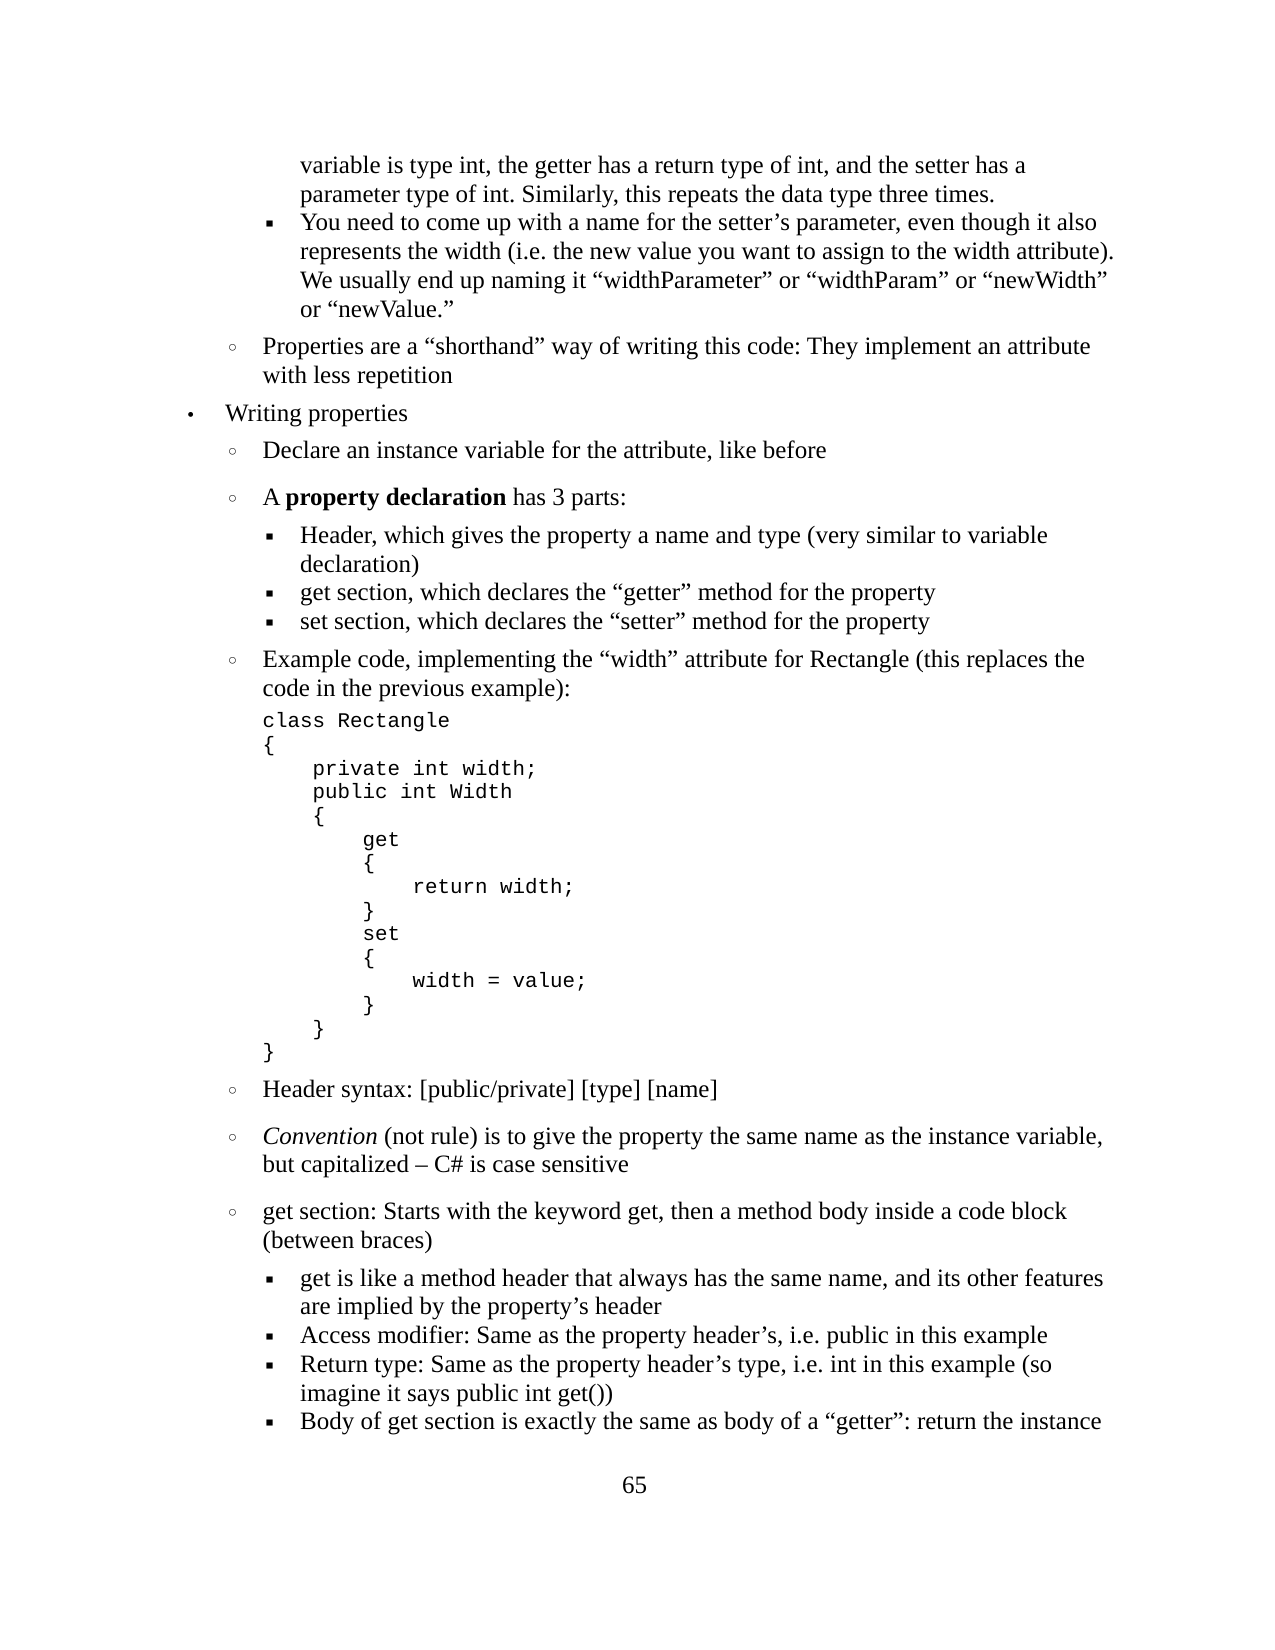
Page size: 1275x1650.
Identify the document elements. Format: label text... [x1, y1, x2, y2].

list Header, which gives the property a name and type (very similar to variable declaration) [262, 520, 1125, 577]
list width = value; [225, 971, 1125, 994]
list Body of get section is exactly the same as body of a “getter”: return the instance [262, 1406, 1125, 1435]
list get section, which declares the “getter” method for the property [262, 577, 1125, 606]
list get section: Starts with the keyword get, then a method body inside a code block (between braces) [225, 1196, 1125, 1254]
list private int width; [225, 758, 1125, 781]
list class Rectangle [225, 710, 1125, 734]
list { [225, 852, 1125, 876]
list variable is type int, the getter has a return type of int, and the setter has a parameter type of int. Similarly, this repeats the data type three times. [262, 150, 1125, 207]
list get is like a method header that always has the same name, and its other features are implied by the property’s header [262, 1263, 1125, 1320]
list } [225, 1041, 1125, 1065]
list } [225, 994, 1125, 1018]
list Return type: Same as the property header’s type, i.e. int in this example (so imagine it says public int get()) [262, 1349, 1125, 1406]
list { [225, 947, 1125, 971]
list { [225, 805, 1125, 829]
list Convention (not rule) is to give the property the same name as the instance variable, but capitalized – C# is case sensitive [225, 1121, 1125, 1178]
list } [225, 899, 1125, 923]
list Declare an instance variable for the attribute, like before [225, 436, 1125, 464]
list Access modifier: Same as the property header’s, i.e. public in this example [262, 1320, 1125, 1349]
list return width; [225, 876, 1125, 899]
list Example code, implementing the “width” attribute for Rectangle (this replaces the code in the previous example): [225, 644, 1125, 701]
list } [225, 1018, 1125, 1041]
list Properties are a “shorthand” way of writing this code: They implement an attribute with less repetition [225, 331, 1125, 389]
list A property declaration has 3 parts: [225, 482, 1125, 511]
list Writing properties [187, 398, 1125, 427]
list set section, which declares the “setter” method for the property [262, 606, 1125, 635]
list public int Width [225, 781, 1125, 805]
list { [225, 734, 1125, 758]
list You need to come up with a name for the setter’s parameter, even though it also represents the width (i.e. the new value you want to assign to the width attribute). We usually end up naming it “widthParameter” or “widthParam” or “newWidth” or “newValue.” [262, 207, 1125, 322]
list get [225, 829, 1125, 852]
list set [225, 923, 1125, 947]
list Header syntax: [public/private] [type] [name] [225, 1074, 1125, 1103]
